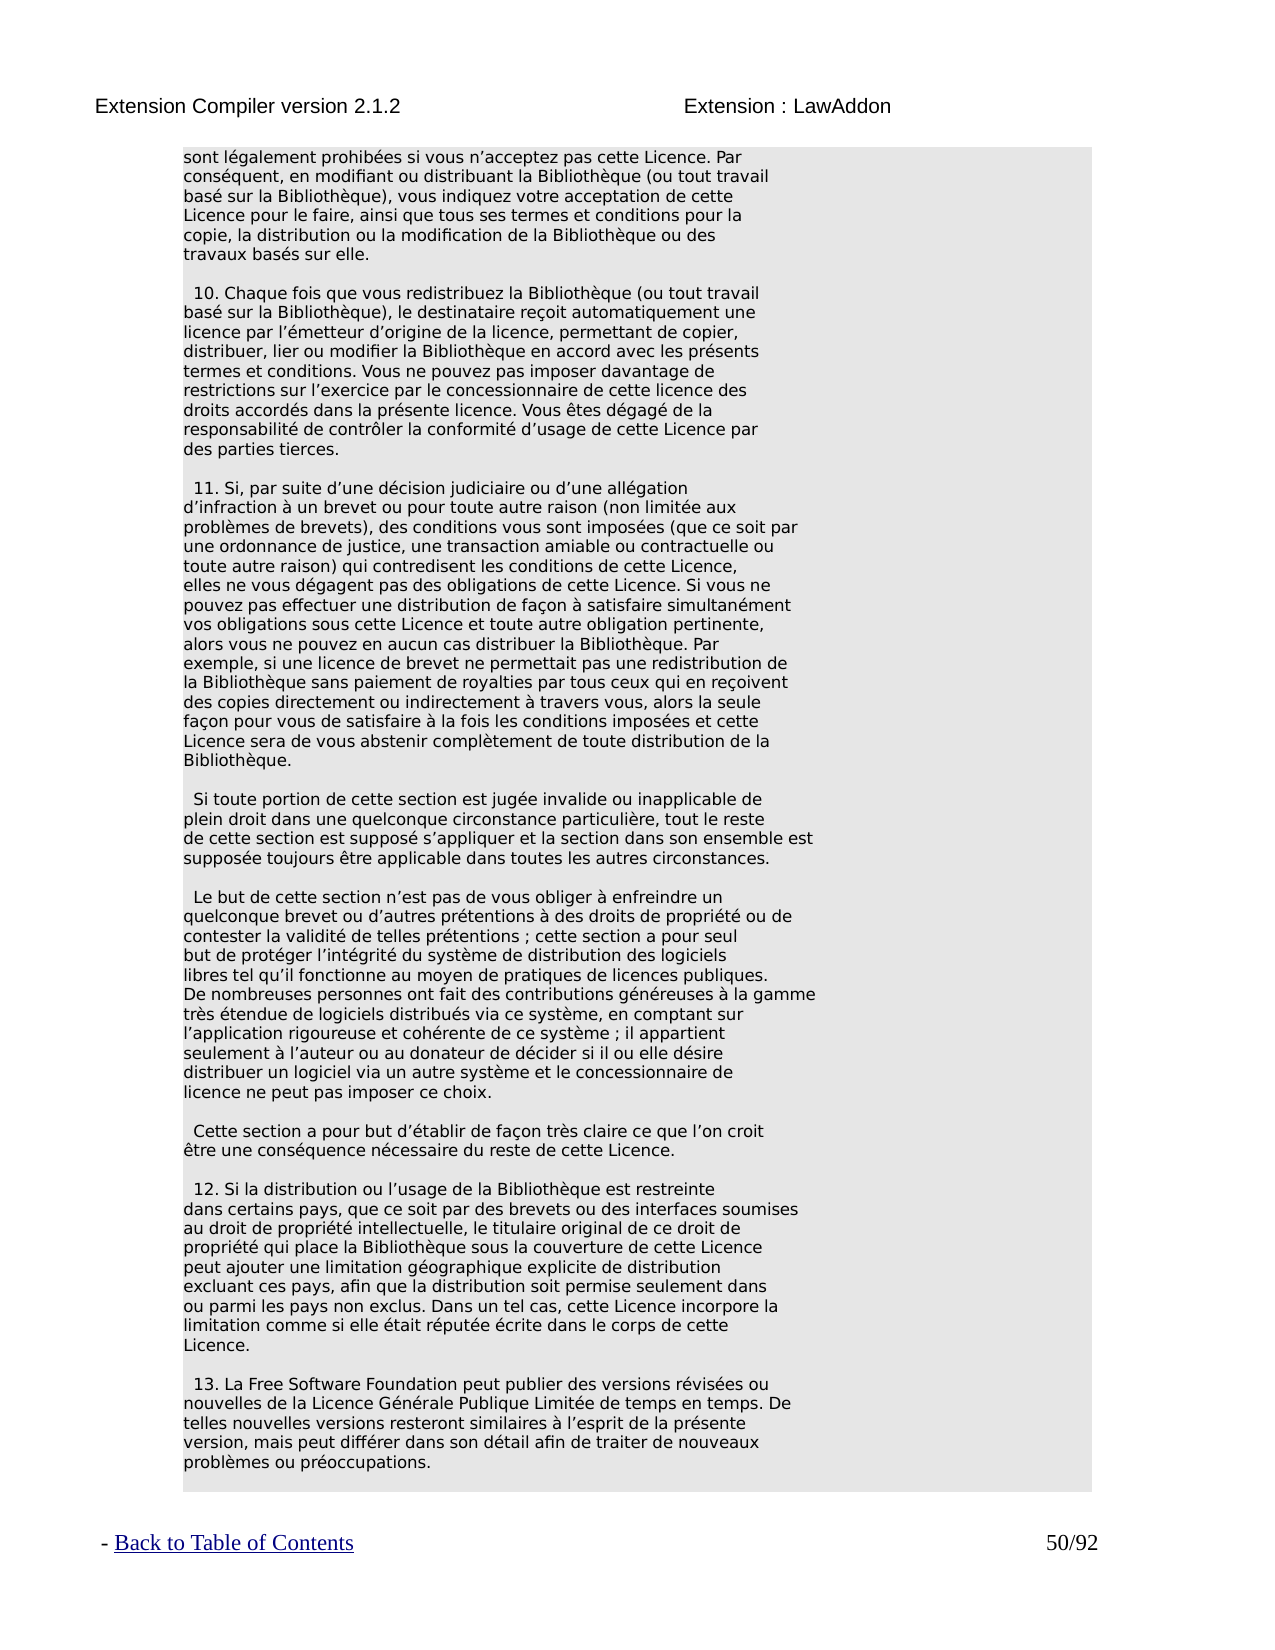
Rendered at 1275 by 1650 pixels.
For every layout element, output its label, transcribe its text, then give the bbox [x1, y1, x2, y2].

text de cette section est supposé s’appliquer et la section dans son ensemble est [183, 829, 1092, 849]
text seulement à l’auteur ou au donateur de décider si il ou elle désire [183, 1043, 1092, 1063]
text nouvelles de la Licence Générale Publique Limitée de temps en temps. De [183, 1394, 1092, 1414]
text problèmes ou préoccupations. [183, 1453, 1092, 1472]
text plein droit dans une quelconque circonstance particulière, tout le reste [183, 810, 1092, 829]
text excluant ces pays, afin que la distribution soit permise seulement dans [183, 1277, 1092, 1297]
text problèmes de brevets), des conditions vous sont imposées (que ce soit par [183, 518, 1092, 537]
text dans certains pays, que ce soit par des brevets ou des interfaces soumises [183, 1199, 1092, 1219]
text toute autre raison) qui contredisent les conditions de cette Licence, [183, 557, 1092, 576]
text être une conséquence nécessaire du reste de cette Licence. [183, 1141, 1092, 1160]
text propriété qui place la Bibliothèque sous la couverture de cette Licence [183, 1238, 1092, 1258]
text droits accordés dans la présente licence. Vous êtes dégagé de la [183, 401, 1092, 420]
text pouvez pas effectuer une distribution de façon à satisfaire simultanément [183, 596, 1092, 615]
text une ordonnance de justice, une transaction amiable ou contractuelle ou [183, 537, 1092, 557]
text version, mais peut différer dans son détail afin de traiter de nouveaux [183, 1433, 1092, 1453]
text 11. Si, par suite d’une décision judiciaire ou d’une allégation [183, 479, 1092, 498]
text au droit de propriété intellectuelle, le titulaire original de ce droit de [183, 1219, 1092, 1238]
text limitation comme si elle était réputée écrite dans le corps de cette [183, 1316, 1092, 1336]
text licence ne peut pas imposer ce choix. [183, 1082, 1092, 1102]
text 12. Si la distribution ou l’usage de la Bibliothèque est restreinte [183, 1180, 1092, 1199]
text conséquent, en modifiant ou distribuant la Bibliothèque (ou tout travail [183, 167, 1092, 186]
text l’application rigoureuse et cohérente de ce système ; il appartient [183, 1024, 1092, 1043]
text façon pour vous de satisfaire à la fois les conditions imposées et cette [183, 712, 1092, 732]
text restrictions sur l’exercice par le concessionnaire de cette licence des [183, 381, 1092, 401]
text sont légalement prohibées si vous n’acceptez pas cette Licence. Par [183, 147, 1092, 167]
text distribuer un logiciel via un autre système et le concessionnaire de [183, 1063, 1092, 1082]
text 10. Chaque fois que vous redistribuez la Bibliothèque (ou tout travail [183, 284, 1092, 303]
text des parties tierces. [183, 440, 1092, 459]
text copie, la distribution ou la modification de la Bibliothèque ou des [183, 225, 1092, 245]
text basé sur la Bibliothèque), vous indiquez votre acceptation de cette [183, 186, 1092, 206]
text telles nouvelles versions resteront similaires à l’esprit de la présente [183, 1414, 1092, 1433]
text termes et conditions. Vous ne pouvez pas imposer davantage de [183, 362, 1092, 381]
text licence par l’émetteur d’origine de la licence, permettant de copier, [183, 323, 1092, 342]
text ou parmi les pays non exclus. Dans un tel cas, cette Licence incorpore la [183, 1297, 1092, 1316]
text Licence. [183, 1336, 1092, 1355]
text exemple, si une licence de brevet ne permettait pas une redistribution de [183, 654, 1092, 673]
text Cette section a pour but d’établir de façon très claire ce que l’on croit [183, 1121, 1092, 1141]
text but de protéger l’intégrité du système de distribution des logiciels [183, 946, 1092, 966]
text contester la validité de telles prétentions ; cette section a pour seul [183, 927, 1092, 946]
text 13. La Free Software Foundation peut publier des versions révisées ou [183, 1375, 1092, 1394]
text très étendue de logiciels distribués via ce système, en comptant sur [183, 1004, 1092, 1024]
text basé sur la Bibliothèque), le destinataire reçoit automatiquement une [183, 303, 1092, 323]
text Si toute portion de cette section est jugée invalide ou inapplicable de [183, 790, 1092, 810]
text alors vous ne pouvez en aucun cas distribuer la Bibliothèque. Par [183, 634, 1092, 654]
text libres tel qu’il fonctionne au moyen de pratiques de licences publiques. [183, 966, 1092, 985]
text peut ajouter une limitation géographique explicite de distribution [183, 1258, 1092, 1277]
text travaux basés sur elle. [183, 245, 1092, 264]
text distribuer, lier ou modifier la Bibliothèque en accord avec les présents [183, 342, 1092, 362]
text elles ne vous dégagent pas des obligations de cette Licence. Si vous ne [183, 576, 1092, 596]
text supposée toujours être applicable dans toutes les autres circonstances. [183, 849, 1092, 868]
text Licence pour le faire, ainsi que tous ses termes et conditions pour la [183, 206, 1092, 225]
text responsabilité de contrôler la conformité d’usage de cette Licence par [183, 420, 1092, 440]
text vos obligations sous cette Licence et toute autre obligation pertinente, [183, 615, 1092, 634]
text Le but de cette section n’est pas de vous obliger à enfreindre un [183, 888, 1092, 907]
text des copies directement ou indirectement à travers vous, alors la seule [183, 693, 1092, 712]
text De nombreuses personnes ont fait des contributions généreuses à la gamme [183, 985, 1092, 1004]
text Licence sera de vous abstenir complètement de toute distribution de la [183, 732, 1092, 751]
text Bibliothèque. [183, 751, 1092, 771]
text d’infraction à un brevet ou pour toute autre raison (non limitée aux [183, 498, 1092, 518]
text la Bibliothèque sans paiement de royalties par tous ceux qui en reçoivent [183, 673, 1092, 693]
text quelconque brevet ou d’autres prétentions à des droits de propriété ou de [183, 907, 1092, 927]
